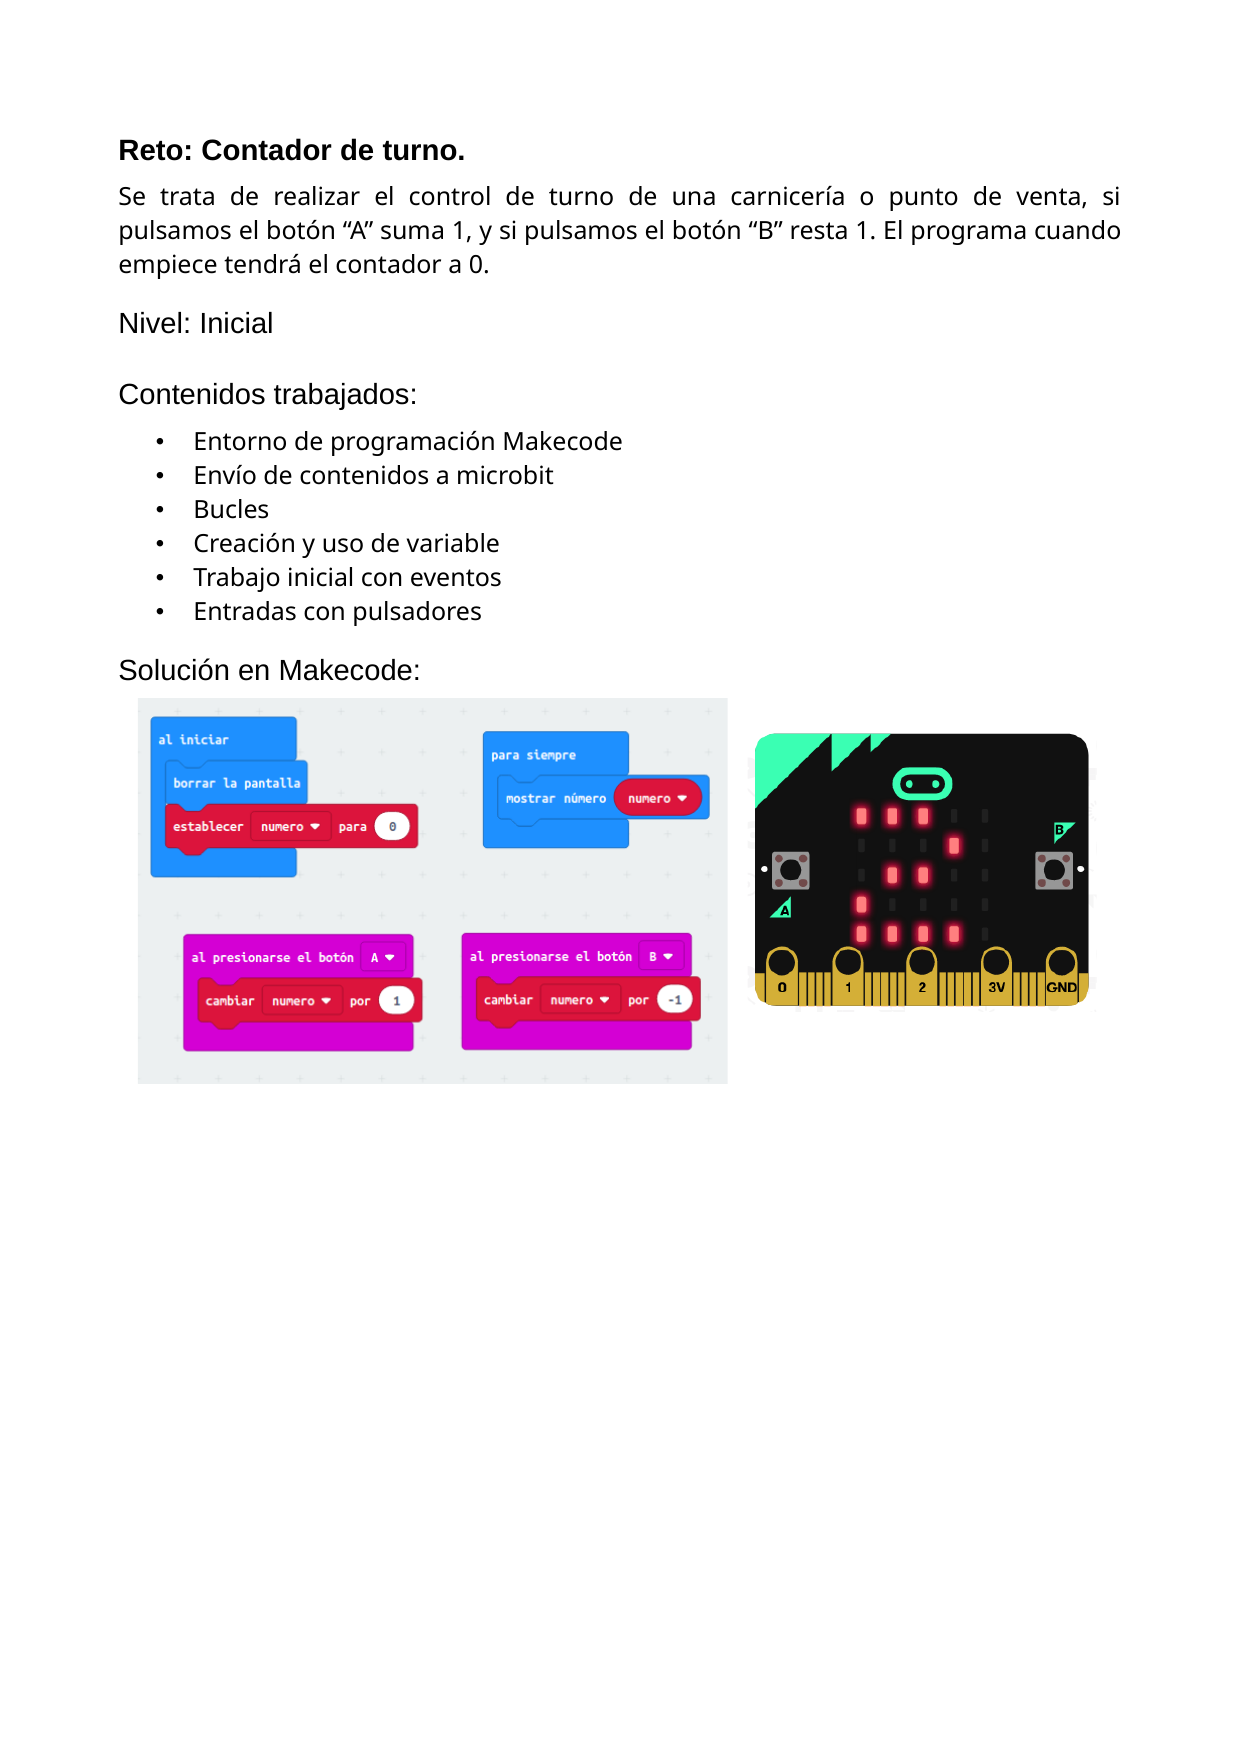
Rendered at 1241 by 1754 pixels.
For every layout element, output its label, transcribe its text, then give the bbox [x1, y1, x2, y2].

list Entorno de programación Makecode [156, 423, 1122, 457]
list Envío de contenidos a microbit [156, 457, 1122, 491]
list Creación y uso de variable [156, 525, 1122, 559]
subtitle Reto: Contador de turno. [118, 133, 1122, 166]
list Entradas con pulsadores [156, 593, 1122, 628]
subtitle Nivel: Inicial [118, 306, 1122, 340]
subtitle Solución en Makecode: [118, 653, 1122, 686]
picture [747, 727, 1097, 1012]
text Se trata de realizar el control de turno de una carnicería o punto de venta, si pulsamos el botón “A” suma 1, y si pulsamos el botón “B” resta 1. El programa cuando empiece tendrá el contador a 0. [118, 179, 1122, 281]
list Bucles [156, 491, 1122, 525]
list Trabajo inicial con eventos [156, 559, 1122, 593]
picture [137, 698, 728, 1084]
subtitle Contenidos trabajados: [118, 377, 1122, 411]
